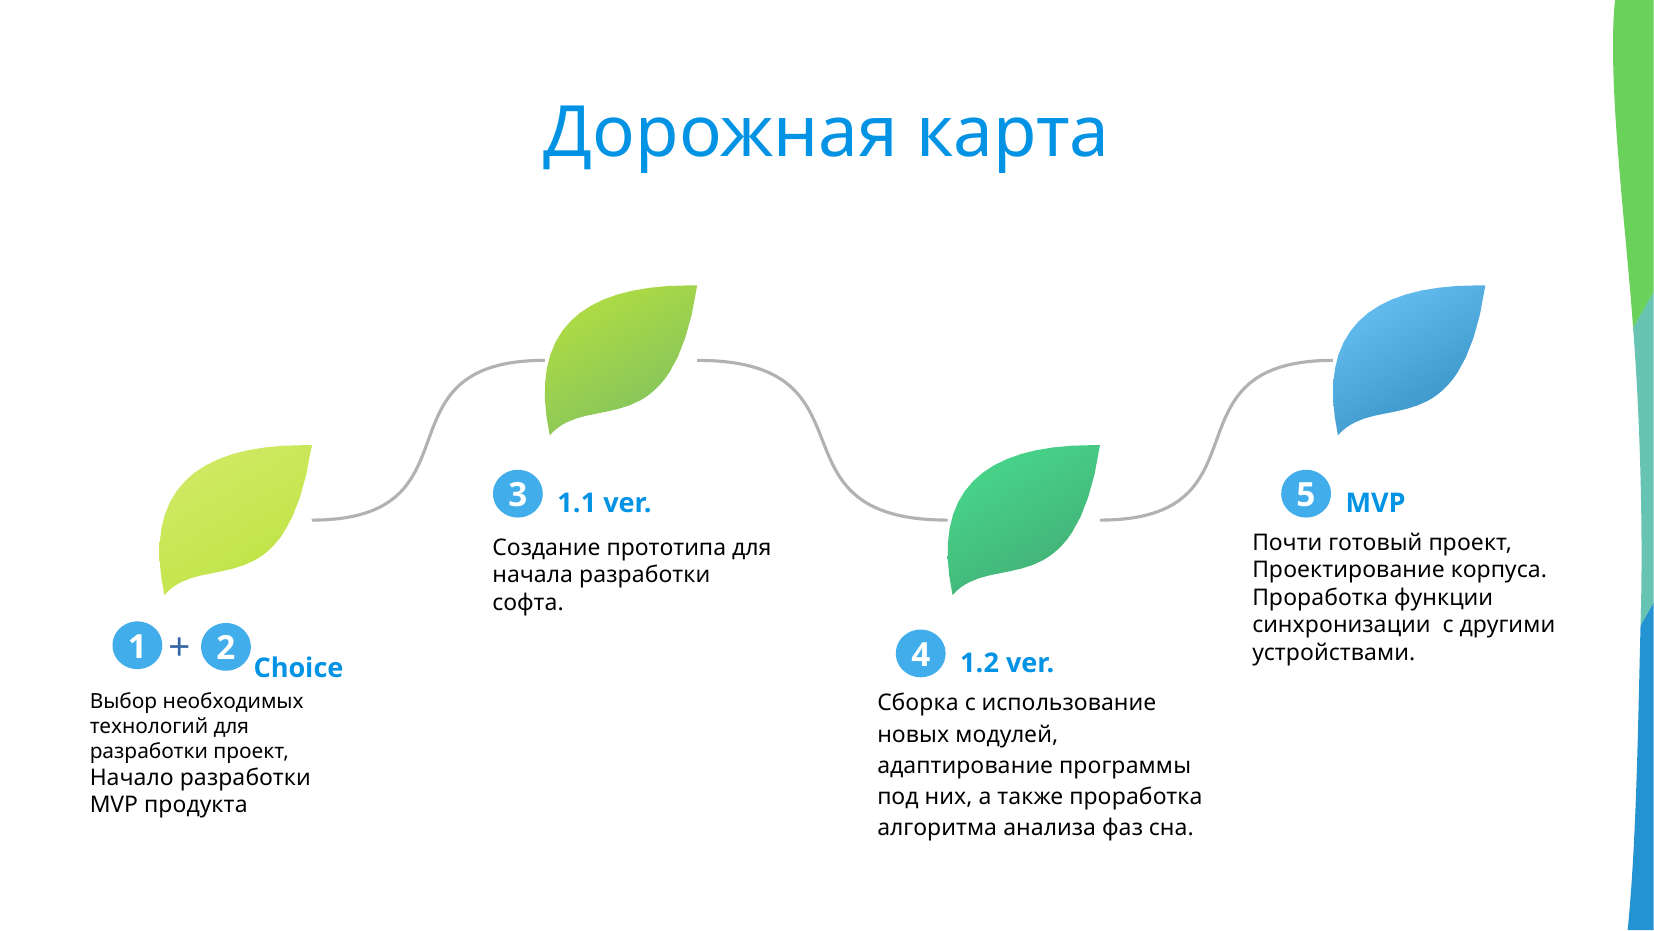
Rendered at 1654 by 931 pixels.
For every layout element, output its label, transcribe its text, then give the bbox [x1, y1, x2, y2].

text_box [947, 445, 1100, 596]
text_box 1.1 ver. [542, 478, 773, 526]
text_box Cоздание прототипа для начала разработки софта. [477, 525, 788, 623]
text_box [1333, 285, 1486, 436]
text_box Choice [238, 643, 469, 691]
text_box 1.2 ver. [945, 638, 1200, 678]
text_box 1 [112, 621, 163, 670]
text_box [159, 445, 312, 596]
text_box 4 [895, 629, 946, 678]
text_box + [153, 618, 192, 676]
text_box [544, 285, 698, 436]
text_box Сборка с использование новых модулей, адаптирование программы под них, а также проработка алгоритма анализа фаз сна. [862, 678, 1238, 863]
text_box Выбор необходимых технологий для разработки проект, Начало разработки MVP продукта [75, 680, 361, 825]
text_box 3 [492, 469, 543, 518]
text_box MVP [1330, 477, 1561, 520]
text_box 2 [201, 622, 251, 671]
text_box Дорожная карта [0, 78, 1654, 178]
text_box 5 [1281, 469, 1331, 518]
text_box Почти готовый проект, Проектирование корпуса. Проработка функции синхронизации с другими устройствами. [1237, 520, 1575, 673]
